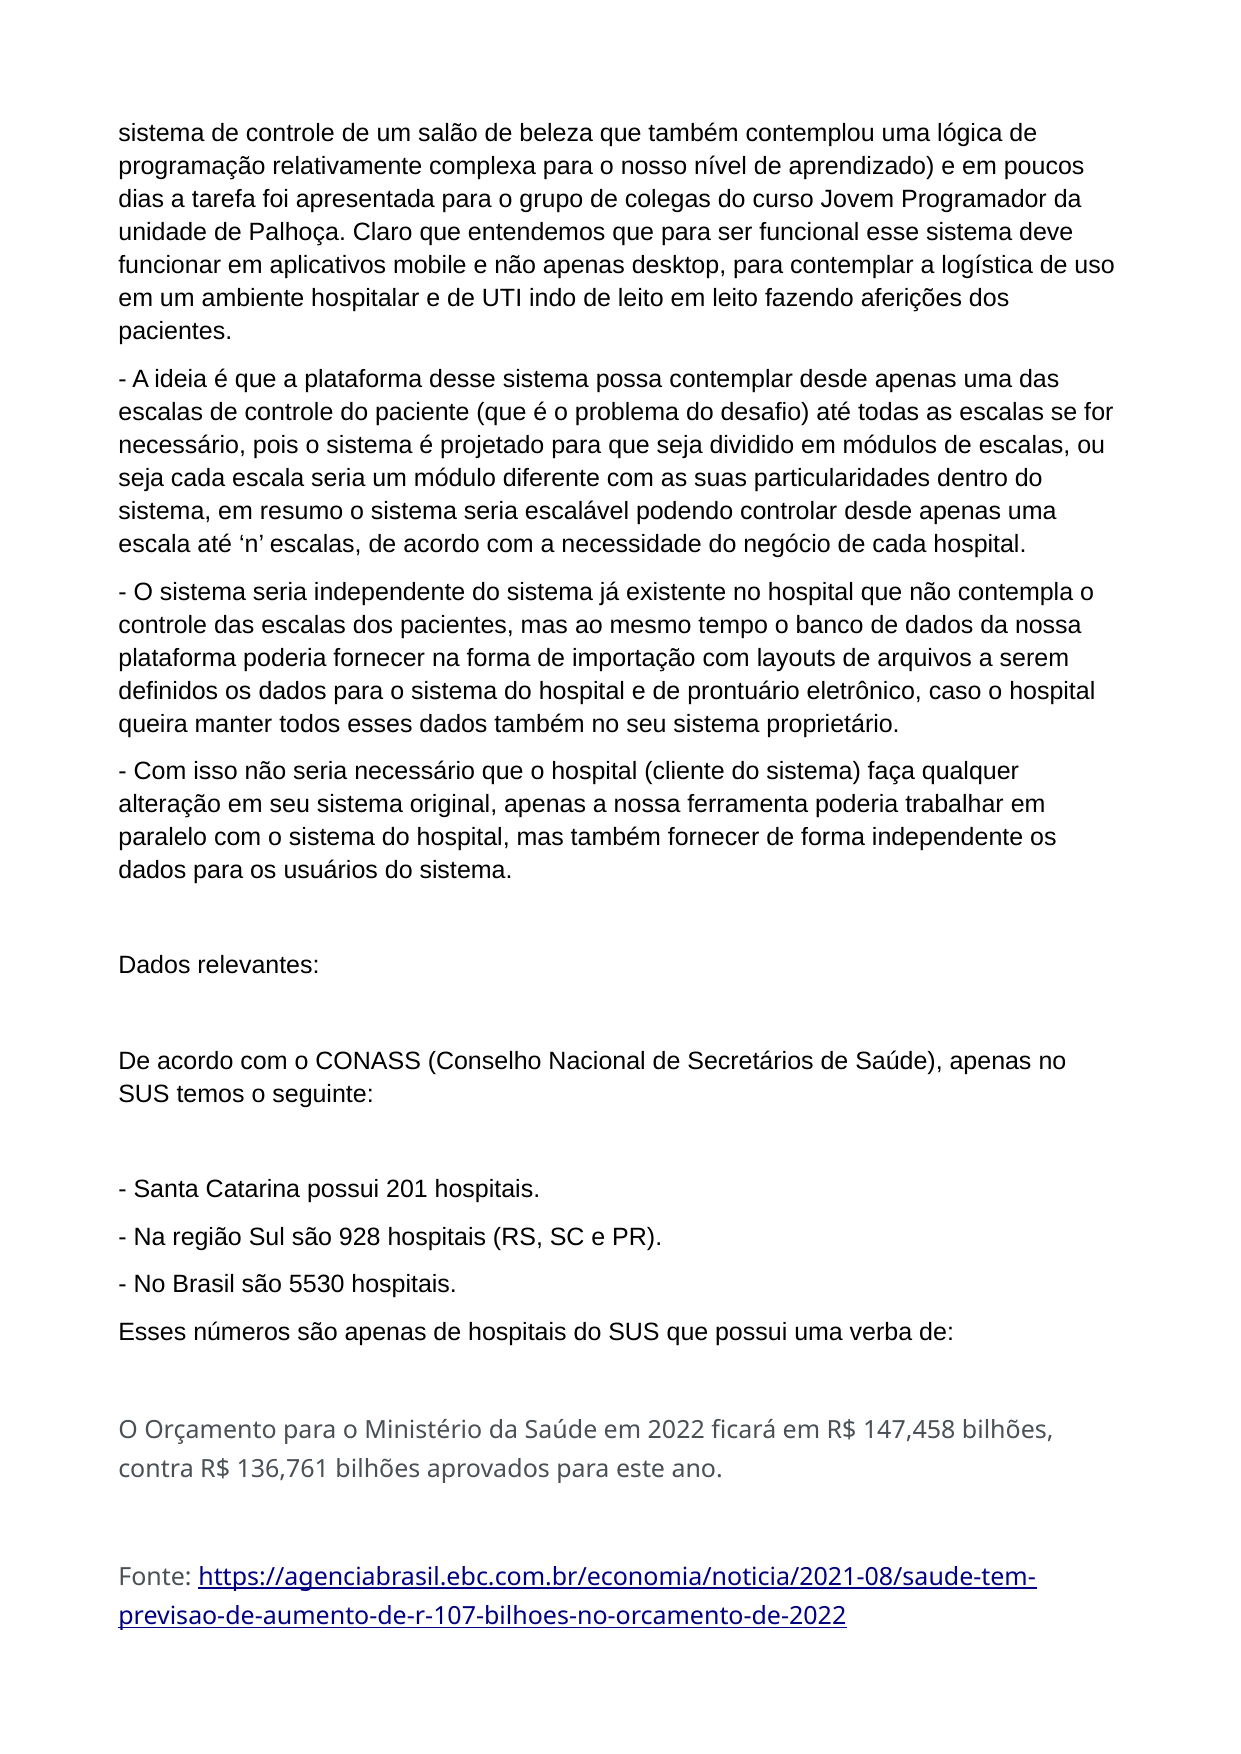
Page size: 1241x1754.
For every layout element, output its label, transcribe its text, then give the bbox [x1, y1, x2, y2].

text - A ideia é que a plataforma desse sistema possa contemplar desde apenas uma das escalas de controle do paciente (que é o problema do desafio) até todas as escalas se for necessário, pois o sistema é projetado para que seja dividido em módulos de escalas, ou seja cada escala seria um módulo diferente com as suas particularidades dentro do sistema, em resumo o sistema seria escalável podendo controlar desde apenas uma escala até ‘n’ escalas, de acordo com a necessidade do negócio de cada hospital. [118, 364, 1122, 558]
text - No Brasil são 5530 hospitais. [118, 1269, 1122, 1298]
text Fonte: https://agenciabrasil.ebc.com.br/economia/noticia/2021-08/saude-tem-previsao-de-aumento-de-r-107-bilhoes-no-orcamento-de-2022 [118, 1559, 1122, 1632]
text Dados relevantes: [118, 951, 1122, 979]
text - Santa Catarina possui 201 hospitais. [118, 1174, 1122, 1203]
text - O sistema seria independente do sistema já existente no hospital que não contempla o controle das escalas dos pacientes, mas ao mesmo tempo o banco de dados da nossa plataforma poderia fornecer na forma de importação com layouts de arquivos a serem definidos os dados para o sistema do hospital e de prontuário eletrônico, caso o hospital queira manter todos esses dados também no seu sistema proprietário. [118, 577, 1122, 737]
text O Orçamento para o Ministério da Saúde em 2022 ficará em R$ 147,458 bilhões, contra R$ 136,761 bilhões aprovados para este ano. [118, 1412, 1122, 1485]
text - Com isso não seria necessário que o hospital (cliente do sistema) faça qualquer alteração em seu sistema original, apenas a nossa ferramenta poderia trabalhar em paralelo com o sistema do hospital, mas também fornecer de forma independente os dados para os usuários do sistema. [118, 756, 1122, 884]
text De acordo com o CONASS (Conselho Nacional de Secretários de Saúde), apenas no SUS temos o seguinte: [118, 1046, 1122, 1107]
text - Na região Sul são 928 hospitais (RS, SC e PR). [118, 1222, 1122, 1250]
text Esses números são apenas de hospitais do SUS que possui uma verba de: [118, 1317, 1122, 1346]
text sistema de controle de um salão de beleza que também contemplou uma lógica de programação relativamente complexa para o nosso nível de aprendizado) e em poucos dias a tarefa foi apresentada para o grupo de colegas do curso Jovem Programador da unidade de Palhoça. Claro que entendemos que para ser funcional esse sistema deve funcionar em aplicativos mobile e não apenas desktop, para contemplar a logística de uso em um ambiente hospitalar e de UTI indo de leito em leito fazendo aferições dos pacientes. [118, 118, 1122, 345]
